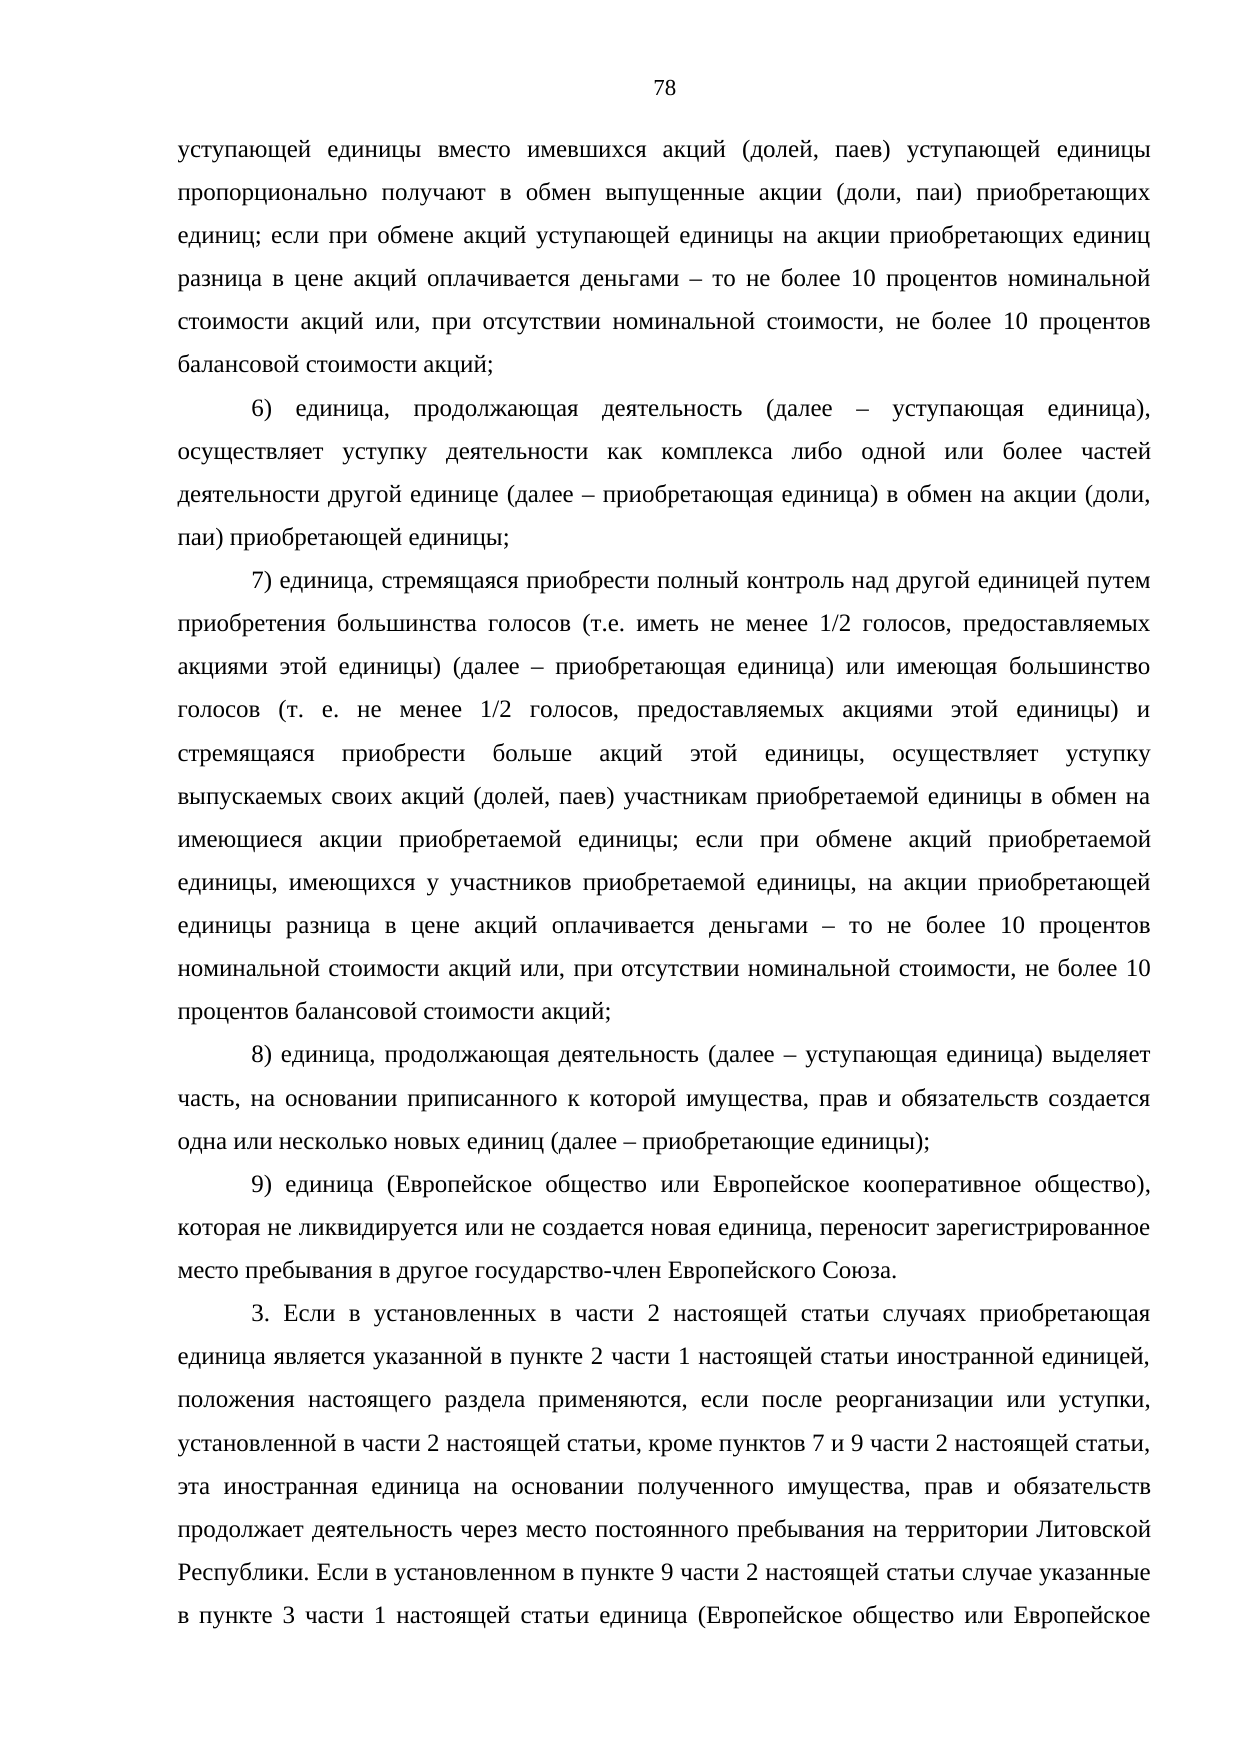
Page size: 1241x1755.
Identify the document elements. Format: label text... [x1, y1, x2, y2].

text 9) единица (Европейское общество или Европейское кооперативное общество), которая не ликвидируется или не создается новая единица, переносит зарегистрированное место пребывания в другое государство-член Европейского Союза. [177, 1169, 1152, 1284]
text 6) единица, продолжающая деятельность (далее – уступающая единица), осуществляет уступку деятельности как комплекса либо одной или более частей деятельности другой единице (далее – приобретающая единица) в обмен на акции (доли, паи) приобретающей единицы; [177, 393, 1152, 551]
text уступающей единицы вместо имевшихся акций (долей, паев) уступающей единицы пропорционально получают в обмен выпущенные акции (доли, паи) приобретающих единиц; если при обмене акций уступающей единицы на акции приобретающих единиц разница в цене акций оплачивается деньгами – то не более 10 процентов номинальной стоимости акций или, при отсутствии номинальной стоимости, не более 10 процентов балансовой стоимости акций; [177, 134, 1152, 378]
text 3. Если в установленных в части 2 настоящей статьи случаях приобретающая единица является указанной в пункте 2 части 1 настоящей статьи иностранной единицей, положения настоящего раздела применяются, если после реорганизации или уступки, установленной в части 2 настоящей статьи, кроме пунктов 7 и 9 части 2 настоящей статьи, эта иностранная единица на основании полученного имущества, прав и обязательств продолжает деятельность через место постоянного пребывания на территории Литовской Республики. Если в установленном в пункте 9 части 2 настоящей статьи случае указанные в пункте 3 части 1 настоящей статьи единица (Европейское общество или Европейское [177, 1298, 1152, 1629]
text 7) единица, стремящаяся приобрести полный контроль над другой единицей путем приобретения большинства голосов (т.е. иметь не менее 1/2 голосов, предоставляемых акциями этой единицы) (далее – приобретающая единица) или имеющая большинство голосов (т. е. не менее 1/2 голосов, предоставляемых акциями этой единицы) и стремящаяся приобрести больше акций этой единицы, осуществляет уступку выпускаемых своих акций (долей, паев) участникам приобретаемой единицы в обмен на имеющиеся акции приобретаемой единицы; если при обмене акций приобретаемой единицы, имеющихся у участников приобретаемой единицы, на акции приобретающей единицы разница в цене акций оплачивается деньгами – то не более 10 процентов номинальной стоимости акций или, при отсутствии номинальной стоимости, не более 10 процентов балансовой стоимости акций; [177, 565, 1152, 1025]
text 8) единица, продолжающая деятельность (далее – уступающая единица) выделяет часть, на основании приписанного к которой имущества, прав и обязательств создается одна или несколько новых единиц (далее – приобретающие единицы); [177, 1039, 1152, 1154]
